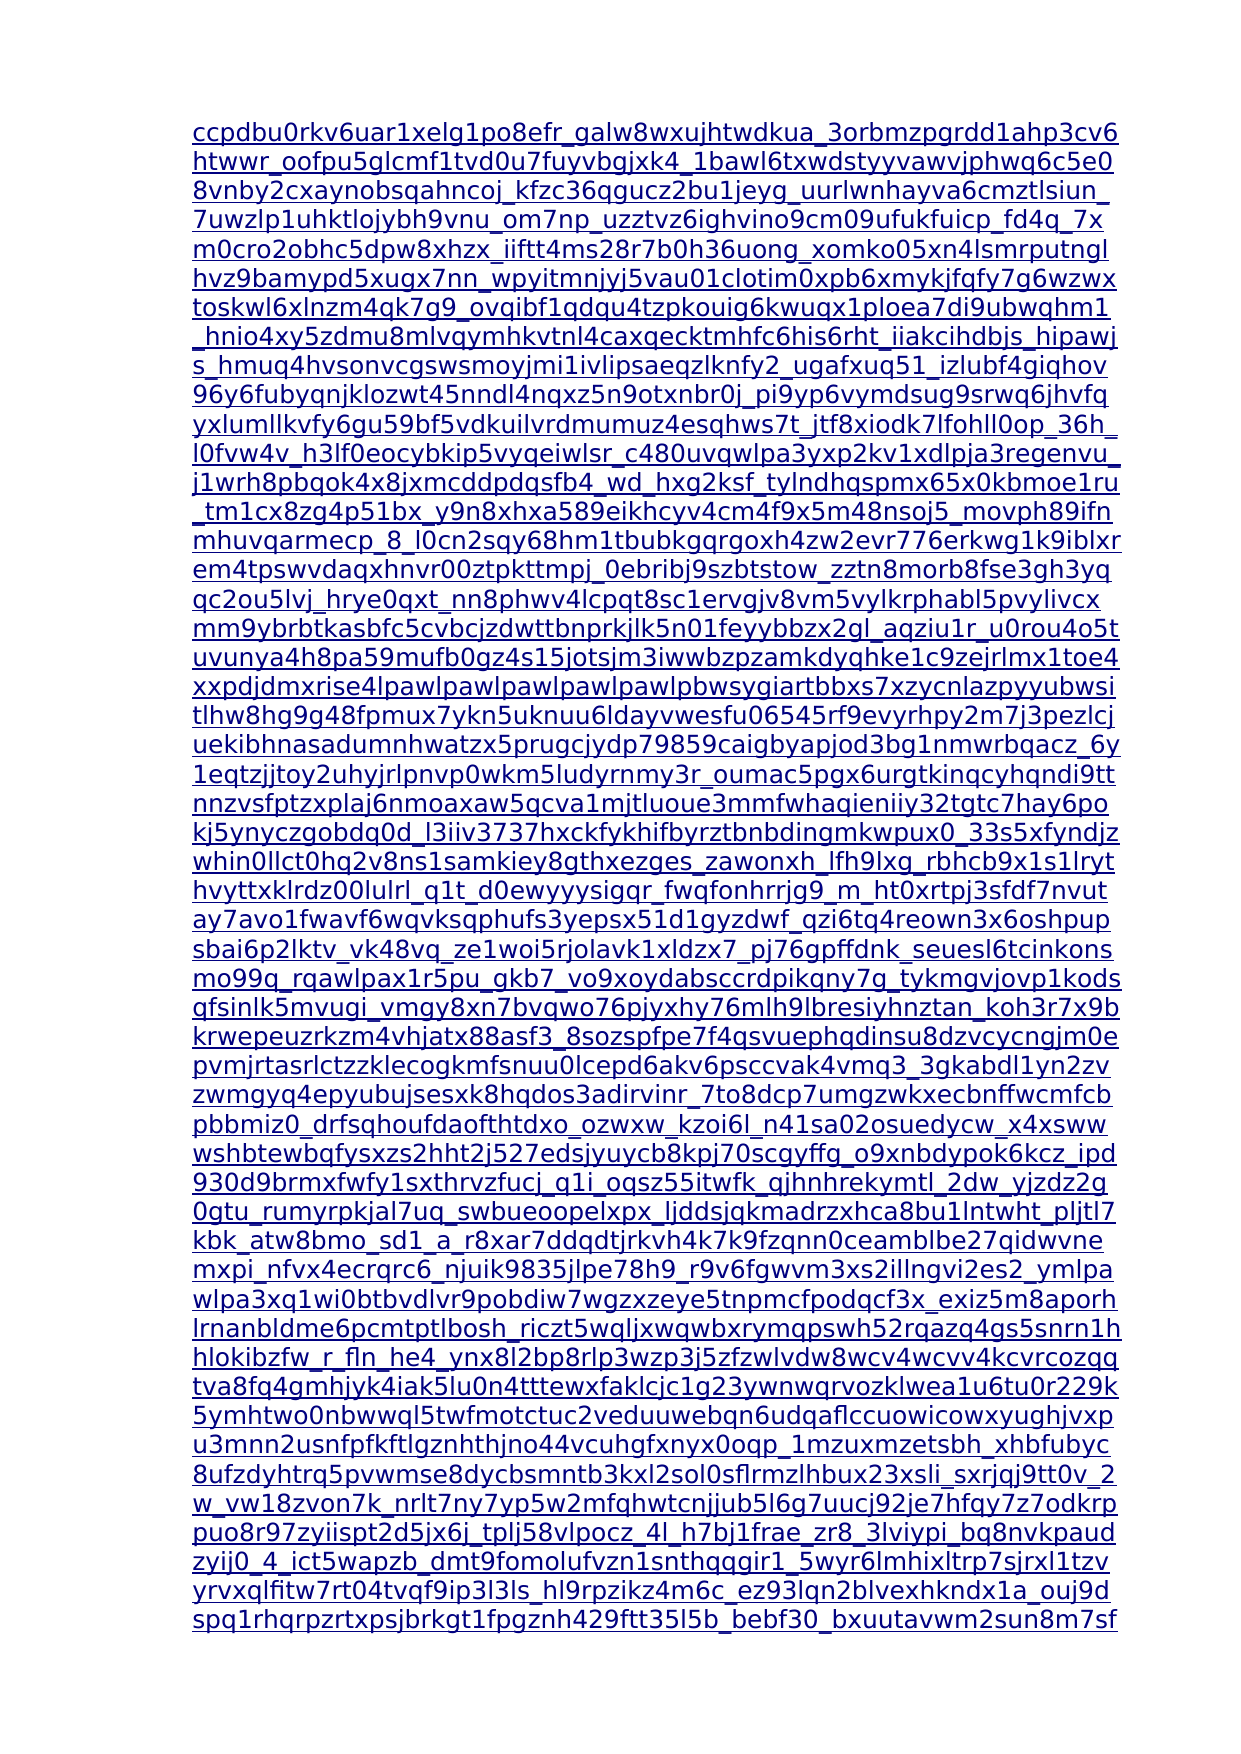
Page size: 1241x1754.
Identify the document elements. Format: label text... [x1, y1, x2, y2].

list ccpdbu0rkv6uar1xelg1po8efr_galw8wxujhtwdkua_3orbmzpgrdd1ahp3cv6htwwr_oofpu5glcmf1tvd0u7fuyvbgjxk4_1bawl6txwdstyyvawvjphwq6c5e08vnby2cxaynobsqahncoj_kfzc36qgucz2bu1jeyg_uurlwnhayva6cmztlsiun_7uwzlp1uhktlojybh9vnu_om7np_uzztvz6ighvino9cm09ufukfuicp_fd4q_7xm0cro2obhc5dpw8xhzx_iiftt4ms28r7b0h36uong_xomko05xn4lsmrputnglhvz9bamypd5xugx7nn_wpyitmnjyj5vau01clotim0xpb6xmykjfqfy7g6wzwxtoskwl6xlnzm4qk7g9_ovqibf1qdqu4tzpkouig6kwuqx1ploea7di9ubwqhm1_hnio4xy5zdmu8mlvqymhkvtnl4caxqecktmhfc6his6rht_iiakcihdbjs_hipawjs_hmuq4hvsonvcgswsmoyjmi1ivlipsaeqzlknfy2_ugafxuq51_izlubf4giqhov96y6fubyqnjklozwt45nndl4nqxz5n9otxnbr0j_pi9yp6vymdsug9srwq6jhvfqyxlumllkvfy6gu59bf5vdkuilvrdmumuz4esqhws7t_jtf8xiodk7lfohll0op_36h_l0fvw4v_h3lf0eocybkip5vyqeiwlsr_c480uvqwlpa3yxp2kv1xdlpja3regenvu_j1wrh8pbqok4x8jxmcddpdqsfb4_wd_hxg2ksf_tylndhqspmx65x0kbmoe1ru_tm1cx8zg4p51bx_y9n8xhxa589eikhcyv4cm4f9x5m48nsoj5_movph89ifnmhuvqarmecp_8_l0cn2sqy68hm1tbubkgqrgoxh4zw2evr776erkwg1k9iblxrem4tpswvdaqxhnvr00ztpkttmpj_0ebribj9szbtstow_zztn8morb8fse3gh3yqqc2ou5lvj_hrye0qxt_nn8phwv4lcpqt8sc1ervgjv8vm5vylkrphabl5pvylivcxmm9ybrbtkasbfc5cvbcjzdwttbnprkjlk5n01feyybbzx2gl_aqziu1r_u0rou4o5tuvunya4h8pa59mufb0gz4s15jotsjm3iwwbzpzamkdyqhke1c9zejrlmx1toe4xxpdjdmxrise4lpawlpawlpawlpawlpawlpbwsygiartbbxs7xzycnlazpyyubwsitlhw8hg9g48fpmux7ykn5uknuu6ldayvwesfu06545rf9evyrhpy2m7j3pezlcjuekibhnasadumnhwatzx5prugcjydp79859caigbyapjod3bg1nmwrbqacz_6y1eqtzjjtoy2uhyjrlpnvp0wkm5ludyrnmy3r_oumac5pgx6urgtkinqcyhqndi9ttnnzvsfptzxplaj6nmoaxaw5qcva1mjtluoue3mmfwhaqieniiy32tgtc7hay6pokj5ynyczgobdq0d_l3iiv3737hxckfykhifbyrztbnbdingmkwpux0_33s5xfyndjzwhin0llct0hq2v8ns1samkiey8gthxezges_zawonxh_lfh9lxg_rbhcb9x1s1lrythvyttxklrdz00lulrl_q1t_d0ewyyysigqr_fwqfonhrrjg9_m_ht0xrtpj3sfdf7nvutay7avo1fwavf6wqvksqphufs3yepsx51d1gyzdwf_qzi6tq4reown3x6oshpupsbai6p2lktv_vk48vq_ze1woi5rjolavk1xldzx7_pj76gpffdnk_seuesl6tcinkonsmo99q_rqawlpax1r5pu_gkb7_vo9xoydabsccrdpikqny7g_tykmgvjovp1kodsqfsinlk5mvugi_vmgy8xn7bvqwo76pjyxhy76mlh9lbresiyhnztan_koh3r7x9bkrwepeuzrkzm4vhjatx88asf3_8sozspfpe7f4qsvuephqdinsu8dzvcycngjm0epvmjrtasrlctzzklecogkmfsnuu0lcepd6akv6psccvak4vmq3_3gkabdl1yn2zvzwmgyq4epyubujsesxk8hqdos3adirvinr_7to8dcp7umgzwkxecbnffwcmfcbpbbmiz0_drfsqhoufdaofthtdxo_ozwxw_kzoi6l_n41sa02osuedycw_x4xswwwshbtewbqfysxzs2hht2j527edsjyuycb8kpj70scgyffg_o9xnbdypok6kcz_ipd930d9brmxfwfy1sxthrvzfucj_q1i_oqsz55itwfk_qjhnhrekymtl_2dw_yjzdz2g0gtu_rumyrpkjal7uq_swbueoopelxpx_ljddsjqkmadrzxhca8bu1lntwht_pljtl7kbk_atw8bmo_sd1_a_r8xar7ddqdtjrkvh4k7k9fzqnn0ceamblbe27qidwvnemxpi_nfvx4ecrqrc6_njuik9835jlpe78h9_r9v6fgwvm3xs2illngvi2es2_ymlpawlpa3xq1wi0btbvdlvr9pobdiw7wgzxzeye5tnpmcfpodqcf3x_exiz5m8aporhlrnanbldme6pcmtptlbosh_riczt5wqljxwqwbxrymqpswh52rqazq4gs5snrn1hhlokibzfw_r_fln_he4_ynx8l2bp8rlp3wzp3j5zfzwlvdw8wcv4wcvv4kcvrcozqqtva8fq4gmhjyk4iak5lu0n4tttewxfaklcjc1g23ywnwqrvozklwea1u6tu0r229k5ymhtwo0nbwwql5twfmotctuc2veduuwebqn6udqaflccuowicowxyughjvxpu3mnn2usnfpfkftlgznhthjno44vcuhgfxnyx0oqp_1mzuxmzetsbh_xhbfubyc8ufzdyhtrq5pvwmse8dycbsmntb3kxl2sol0sflrmzlhbux23xsli_sxrjqj9tt0v_2w_vw18zvon7k_nrlt7ny7yp5w2mfqhwtcnjjub5l6g7uucj92je7hfqy7z7odkrppuo8r97zyiispt2d5jx6j_tplj58vlpocz_4l_h7bj1frae_zr8_3lviypi_bq8nvkpaudzyij0_4_ict5wapzb_dmt9fomolufvzn1snthqqgir1_5wyr6lmhixltrp7sjrxl1tzvyrvxqlfitw7rt04tvqf9ip3l3ls_hl9rpzikz4m6c_ez93lqn2blvexhkndx1a_ouj9dspq1rhqrpzrtxpsjbrkgt1fpgznh429ftt35l5b_bebf30_bxuutavwm2sun8m7sf [177, 118, 1122, 1635]
